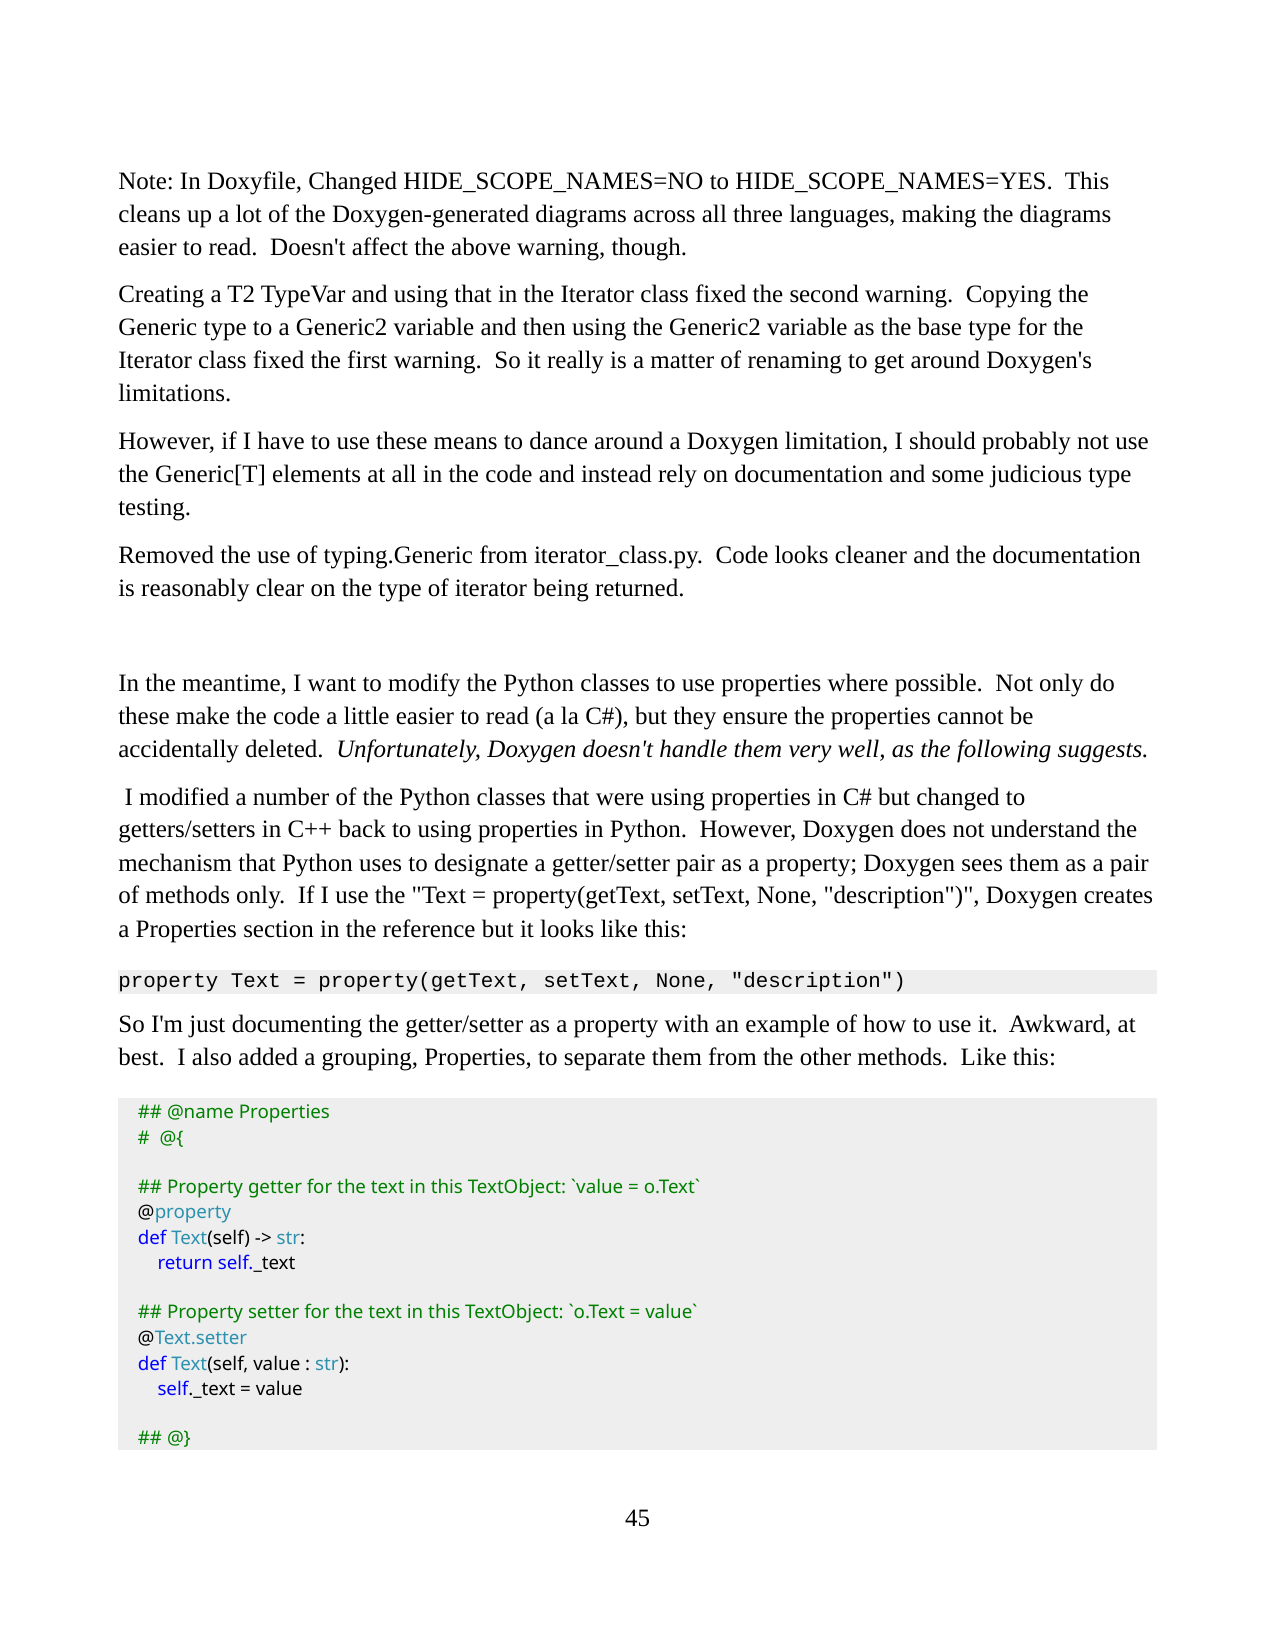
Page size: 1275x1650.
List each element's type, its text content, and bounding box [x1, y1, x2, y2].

text So I'm just documenting the getter/setter as a property with an example of how to use it. Awkward, at best. I also added a grouping, Properties, to separate them from the other methods. Like this: [118, 1009, 1157, 1071]
text Creating a T2 TypeVar and using that in the Iterator class fixed the second warning. Copying the Generic type to a Generic2 variable and then using the Generic2 variable as the base type for the Iterator class fixed the first warning. So it really is a matter of renaming to get around Doxygen's limitations. [118, 279, 1157, 407]
text ## @name Properties [118, 1098, 1157, 1124]
text # @{ [118, 1124, 1157, 1149]
text return self._text [118, 1250, 1157, 1275]
text ## @} [118, 1424, 1157, 1450]
text self._text = value [118, 1375, 1157, 1401]
text def Text(self) -> str: [118, 1224, 1157, 1250]
text ## Property getter for the text in this TextObject: `value = o.Text` [118, 1173, 1157, 1199]
text @Text.setter [118, 1324, 1157, 1350]
text Removed the use of typing.Generic from iterator_class.py. Code looks cleaner and the documentation is reasonably clear on the type of iterator being returned. [118, 540, 1157, 601]
text property Text = property(getText, setText, None, "description") [118, 970, 1157, 994]
text @property [118, 1199, 1157, 1224]
text Note: In Doxyfile, Changed HIDE_SCOPE_NAMES=NO to HIDE_SCOPE_NAMES=YES. This cleans up a lot of the Doxygen-generated diagrams across all three languages, making the diagrams easier to read. Doesn't affect the above warning, though. [118, 166, 1157, 261]
text In the meantime, I want to modify the Python classes to use properties where possible. Not only do these make the code a little easier to read (a la C#), but they ensure the properties cannot be accidentally deleted. Unfortunately, Doxygen doesn't handle them very well, as the following suggests. [118, 668, 1157, 763]
text ## Property setter for the text in this TextObject: `o.Text = value` [118, 1299, 1157, 1324]
text However, if I have to use these means to dance around a Doxygen limitation, I should probably not use the Generic[T] elements at all in the code and instead rely on documentation and some judicious type testing. [118, 426, 1157, 521]
text def Text(self, value : str): [118, 1350, 1157, 1375]
text I modified a number of the Python classes that were using properties in C# but changed to getters/setters in C++ back to using properties in Python. However, Doxygen does not understand the mechanism that Python uses to designate a getter/setter pair as a property; Doxygen sees them as a pair of methods only. If I use the "Text = property(getText, setText, None, "description")", Doxygen creates a Properties section in the reference but it looks like this: [118, 782, 1157, 942]
